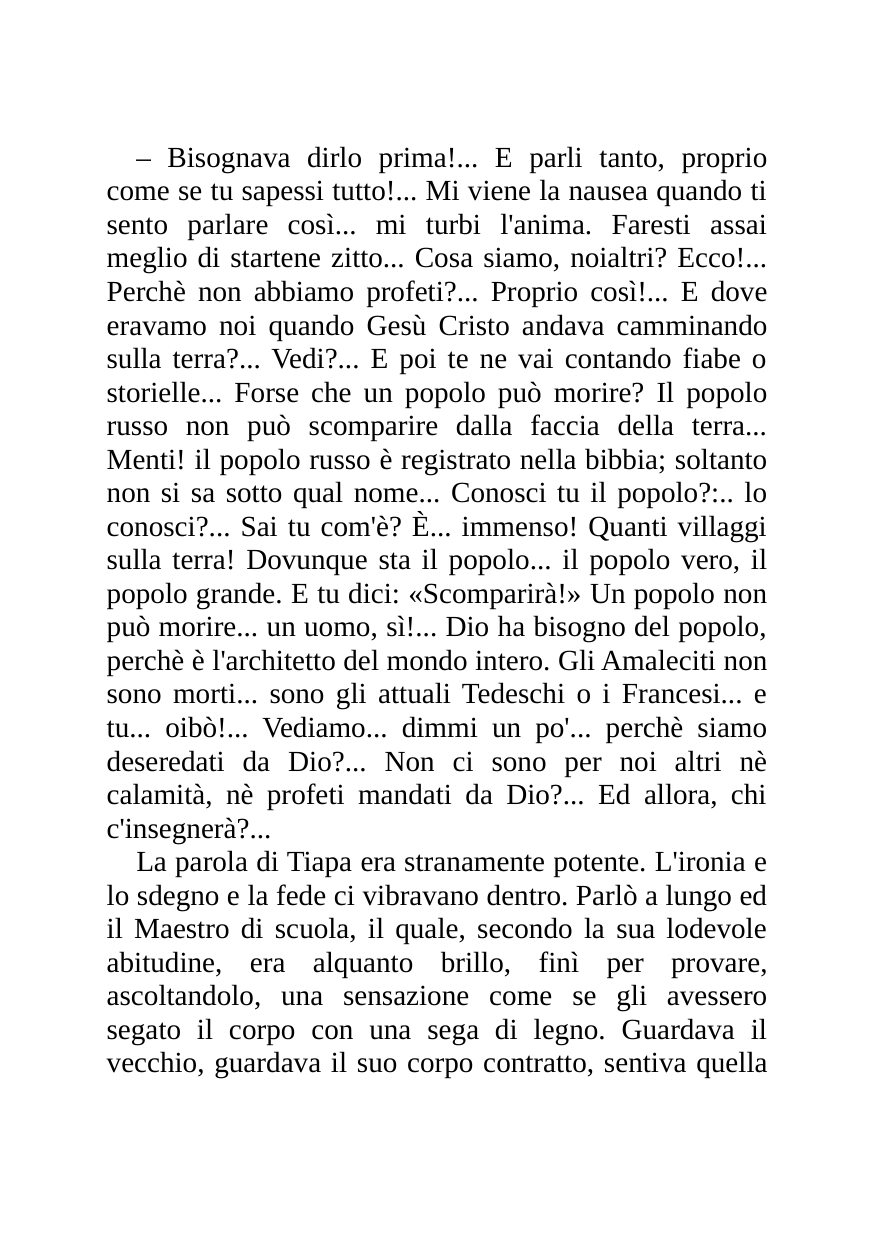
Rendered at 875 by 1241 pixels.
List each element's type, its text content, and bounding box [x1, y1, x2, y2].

text – Bisognava dirlo prima!... E parli tanto, proprio come se tu sapessi tutto!... Mi viene la nausea quando ti sento parlare così... mi turbi l'anima. Faresti assai meglio di startene zitto... Cosa siamo, noialtri? Ecco!... Perchè non abbiamo profeti?... Proprio così!... E dove eravamo noi quando Gesù Cristo andava camminando sulla terra?... Vedi?... E poi te ne vai contando fiabe o storielle... Forse che un popolo può morire? Il popolo russo non può scomparire dalla faccia della terra... Menti! il popolo russo è registrato nella bibbia; soltanto non si sa sotto qual nome... Conosci tu il popolo?:.. lo conosci?... Sai tu com'è? È... immenso! Quanti villaggi sulla terra! Dovunque sta il popolo... il popolo vero, il popolo grande. E tu dici: «Scomparirà!» Un popolo non può morire... un uomo, sì!... Dio ha bisogno del popolo, perchè è l'architetto del mondo intero. Gli Amaleciti non sono morti... sono gli attuali Tedeschi o i Francesi... e tu... oibò!... Vediamo... dimmi un po'... perchè siamo deseredati da Dio?... Non ci sono per noi altri nè calamità, nè profeti mandati da Dio?... Ed allora, chi c'insegnerà?... [106, 140, 768, 844]
text La parola di Tiapa era stranamente potente. L'ironia e lo sdegno e la fede ci vibravano dentro. Parlò a lungo ed il Maestro di scuola, il quale, secondo la sua lodevole abitudine, era alquanto brillo, finì per provare, ascoltandolo, una sensazione come se gli avessero segato il corpo con una sega di legno. Guardava il vecchio, guardava il suo corpo contratto, sentiva quella [106, 844, 768, 1079]
